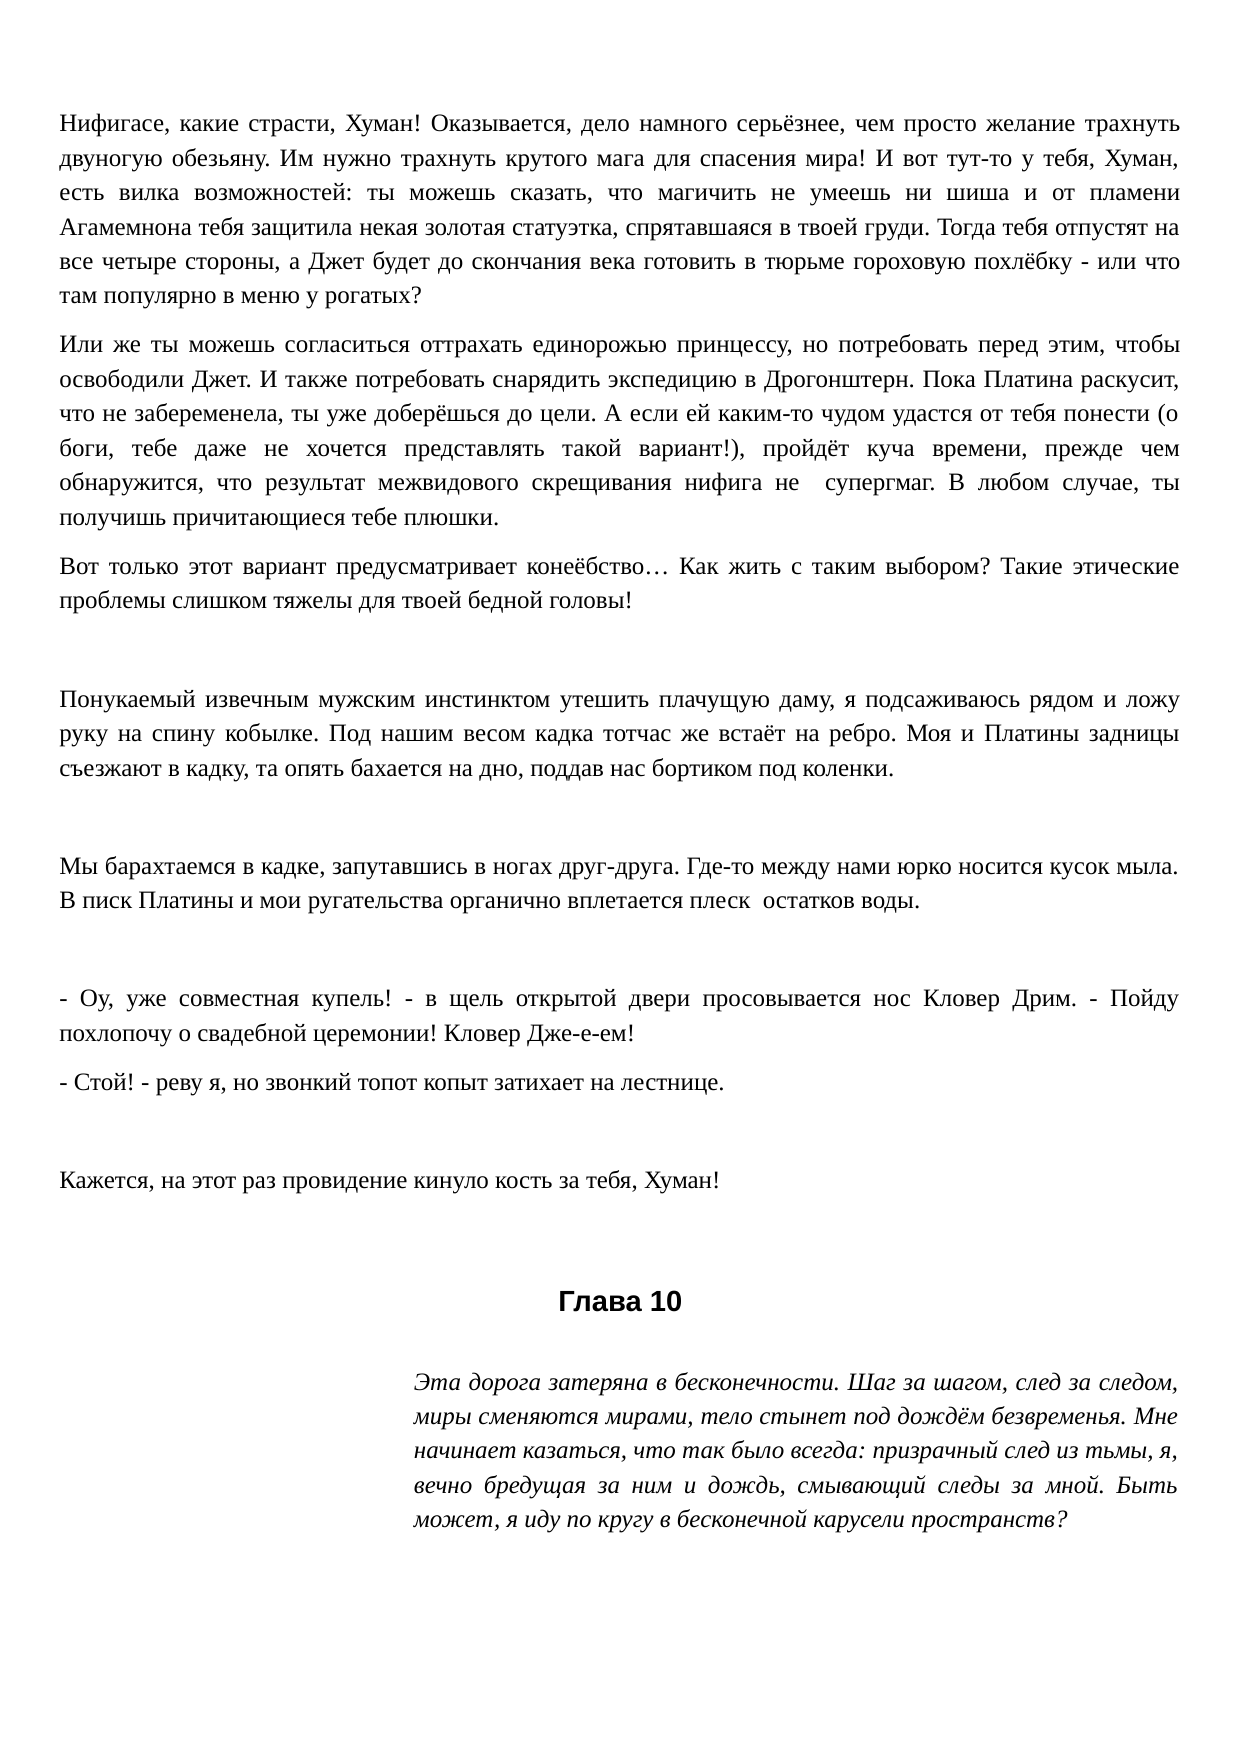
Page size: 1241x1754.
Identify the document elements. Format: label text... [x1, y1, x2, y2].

text Нифигасе, какие страсти, Хуман! Оказывается, дело намного серьёзнее, чем просто желание трахнуть двуногую обезьяну. Им нужно трахнуть крутого мага для спасения мира! И вот тут-то у тебя, Хуман, есть вилка возможностей: ты можешь сказать, что магичить не умеешь ни шиша и от пламени Агамемнона тебя защитила некая золотая статуэтка, спрятавшаяся в твоей груди. Тогда тебя отпустят на все четыре стороны, а Джет будет до скончания века готовить в тюрьме гороховую похлёбку - или что там популярно в меню у рогатых? [59, 108, 1181, 309]
text - Стой! - реву я, но звонкий топот копыт затихает на лестнице. [59, 1067, 1181, 1096]
text Вот только этот вариант предусматривает конеёбство… Как жить с таким выбором? Такие этические проблемы слишком тяжелы для твоей бедной головы! [59, 551, 1181, 614]
text Кажется, на этот раз провидение кинуло кость за тебя, Хуман! [59, 1165, 1181, 1194]
text - Оу, уже совместная купель! - в щель открытой двери просовывается нос Кловер Дрим. - Пойду похлопочу о свадебной церемонии! Кловер Дже-е-ем! [59, 983, 1181, 1047]
subtitle Глава 10 [59, 1284, 1181, 1317]
text Понукаемый извечным мужским инстинктом утешить плачущую даму, я подсаживаюсь рядом и ложу руку на спину кобылке. Под нашим весом кадка тотчас же встаёт на ребро. Моя и Платины задницы съезжают в кадку, та опять бахается на дно, поддав нас бортиком под коленки. [59, 684, 1181, 781]
text Мы барахтаемся в кадке, запутавшись в ногах друг-друга. Где-то между нами юрко носится кусок мыла. В писк Платины и мои ругательства органично вплетается плеск остатков воды. [59, 851, 1181, 914]
text Эта дорога затеряна в бесконечности. Шаг за шагом, след за следом, миры сменяются мирами, тело стынет под дождём безвременья. Мне начинает казаться, что так было всегда: призрачный след из тьмы, я, вечно бредущая за ним и дождь, смывающий следы за мной. Быть может, я иду по кругу в бесконечной карусели пространств? [414, 1367, 1181, 1533]
text Или же ты можешь согласиться оттрахать единорожью принцессу, но потребовать перед этим, чтобы освободили Джет. И также потребовать снарядить экспедицию в Дрогонштерн. Пока Платина раскусит, что не забеременела, ты уже доберёшься до цели. А если ей каким-то чудом удастся от тебя понести (о боги, тебе даже не хочется представлять такой вариант!), пройдёт куча времени, прежде чем обнаружится, что результат межвидового скрещивания нифига не супергмаг. В любом случае, ты получишь причитающиеся тебе плюшки. [59, 329, 1181, 531]
